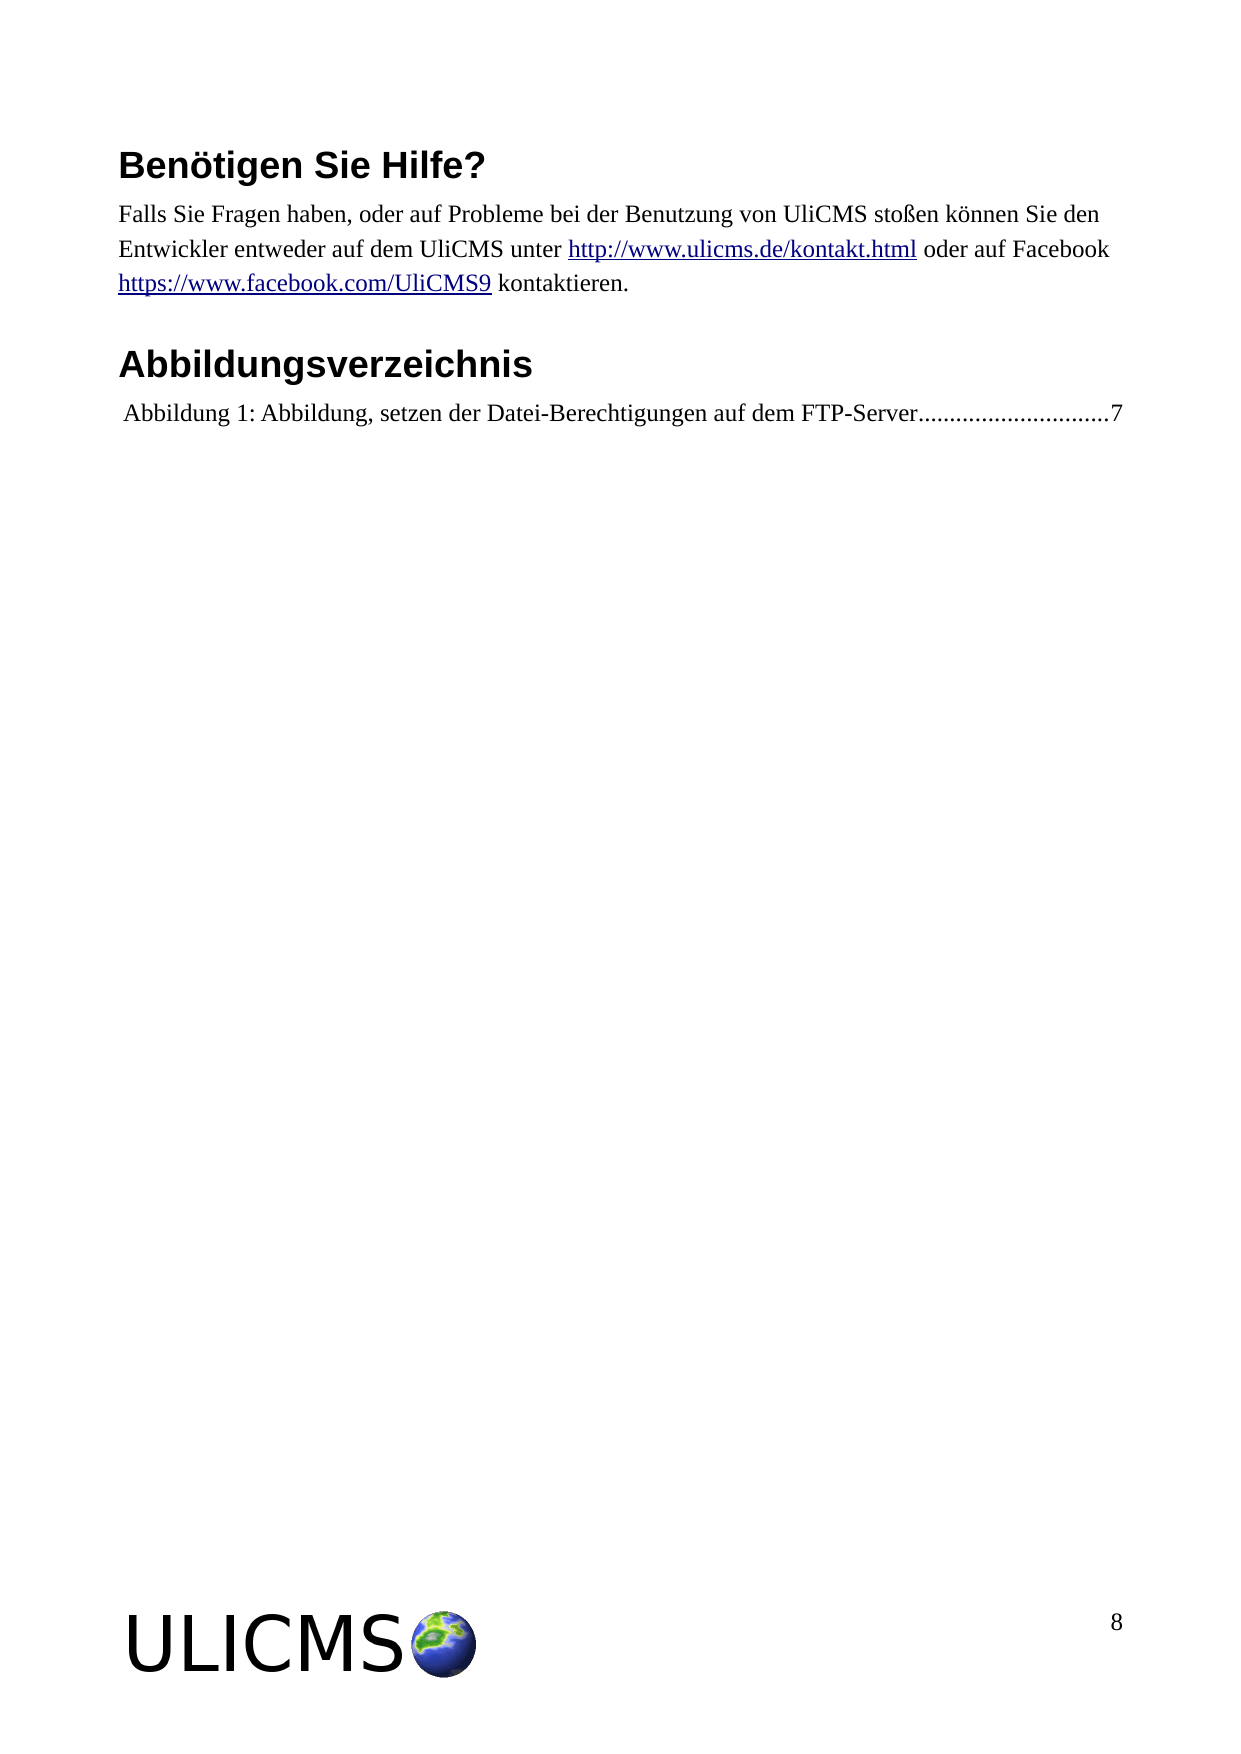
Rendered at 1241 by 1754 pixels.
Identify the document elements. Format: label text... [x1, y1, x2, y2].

subtitle Abbildungsverzeichnis [118, 342, 1123, 386]
subtitle Benötigen Sie Hilfe? [118, 143, 1123, 187]
text Falls Sie Fragen haben, oder auf Probleme bei der Benutzung von UliCMS stoßen können Sie den Entwickler entweder auf dem UliCMS unter http://www.ulicms.de/kontakt.html oder auf Facebook https://www.facebook.com/UliCMS9 kontaktieren. [118, 199, 1123, 297]
picture [118, 1607, 479, 1681]
text Abbildung 1: Abbildung, setzen der Datei-Berechtigungen auf dem FTP-Server 7 [118, 398, 1123, 427]
